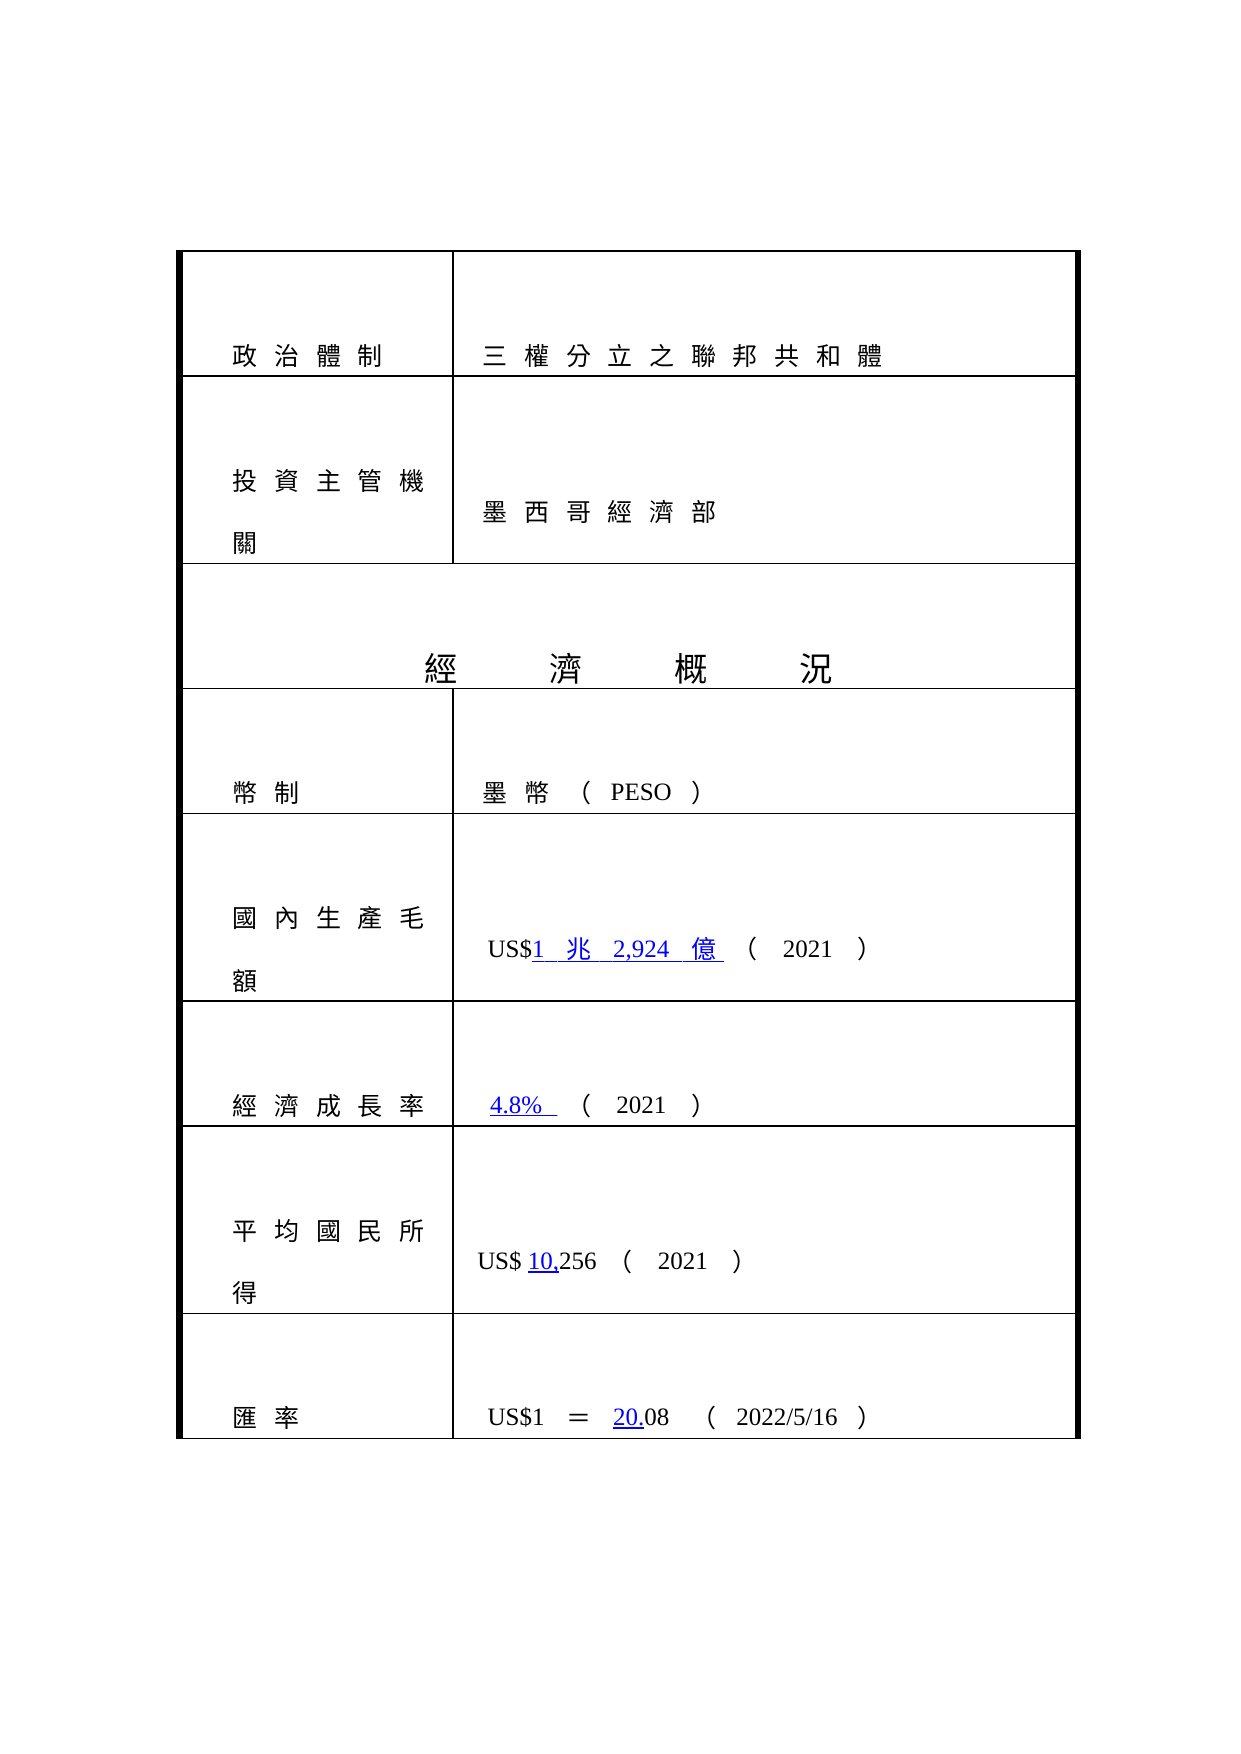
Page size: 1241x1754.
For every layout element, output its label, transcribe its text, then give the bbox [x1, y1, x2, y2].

table_cell 投資主管機關 [183, 377, 452, 563]
table_cell 匯率 [183, 1314, 452, 1438]
table_cell US$ 10,256（2021） [454, 1127, 1075, 1313]
table_cell 4.8%（2021） [454, 1002, 1075, 1125]
table_cell 經濟成長率 [183, 1002, 452, 1125]
table_cell 三權分立之聯邦共和體 [454, 252, 1075, 375]
table_cell 政治體制 [183, 252, 452, 375]
table_cell 經 濟 概 況 [183, 564, 1075, 688]
table_cell US$1＝20.08（2022/5/16） [454, 1314, 1075, 1438]
table_cell 平均國民所得 [183, 1127, 452, 1313]
table_cell 墨西哥經濟部 [454, 377, 1075, 563]
table_cell 國內生產毛額 [183, 814, 452, 1000]
table_cell US$1兆2,924億（2021） [454, 814, 1075, 1000]
table_cell 幣制 [183, 689, 452, 813]
table_cell 墨幣（PESO） [454, 689, 1075, 813]
